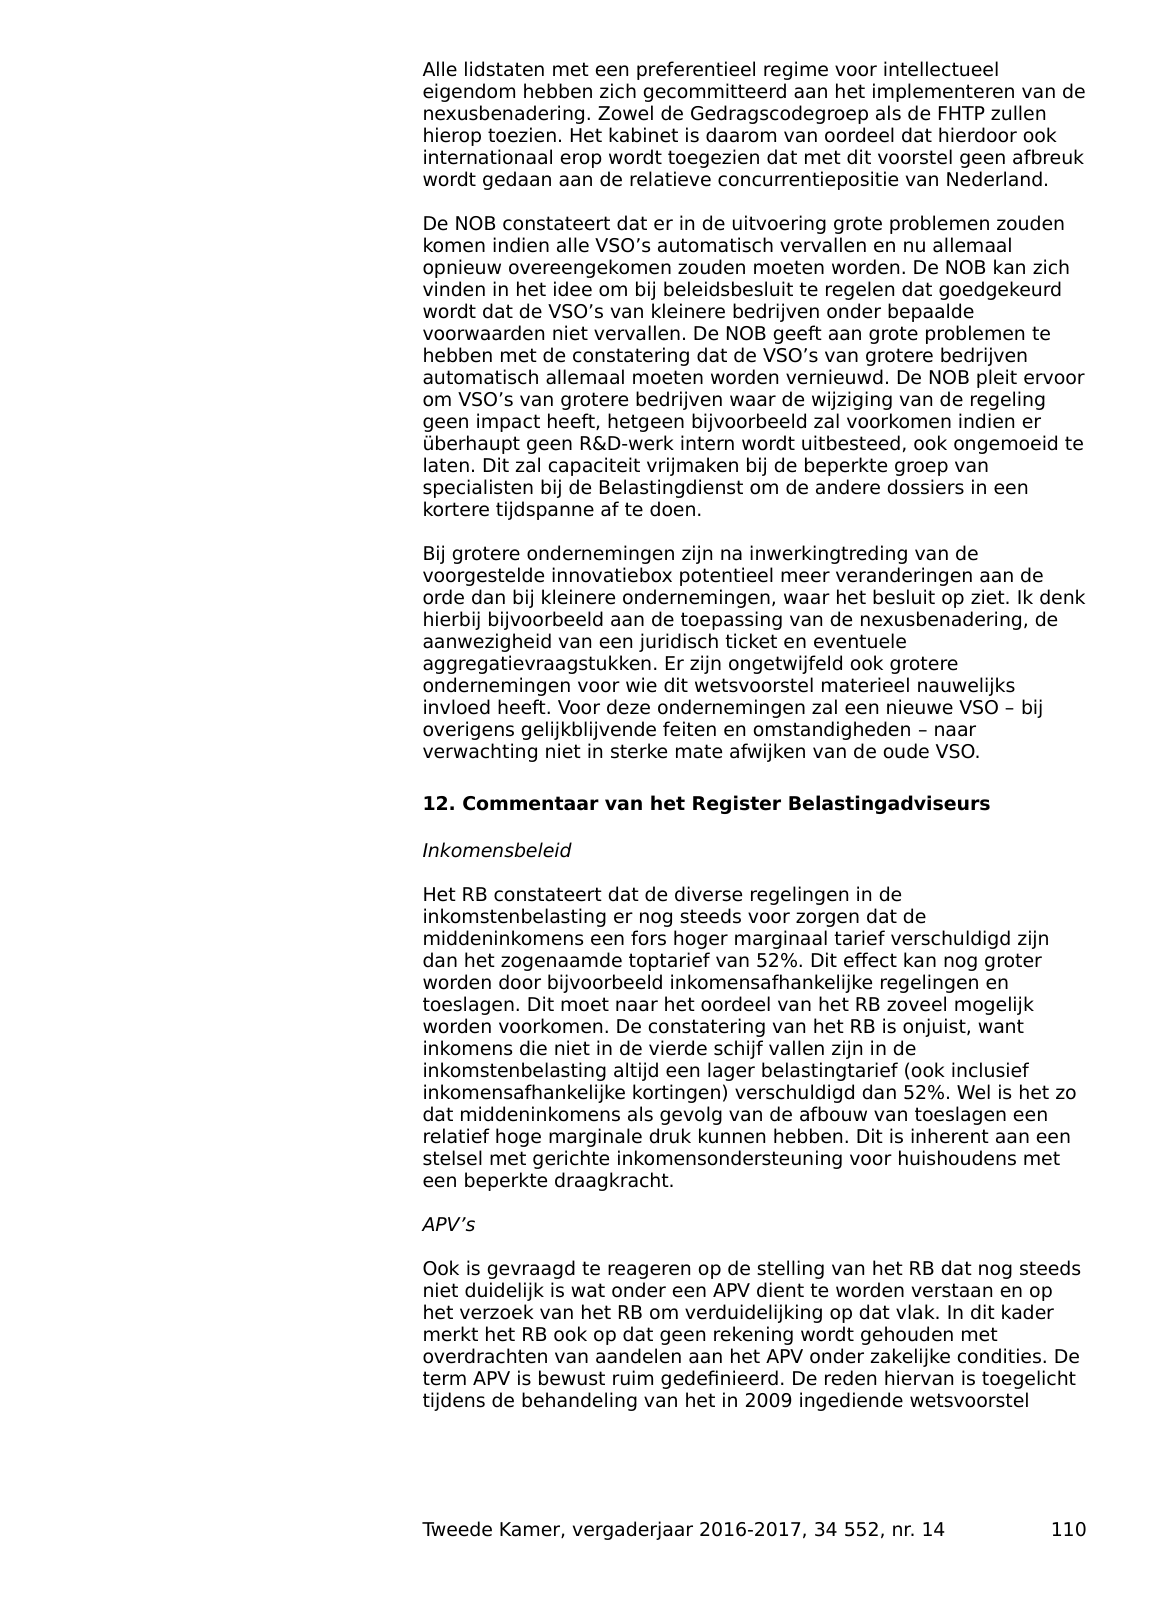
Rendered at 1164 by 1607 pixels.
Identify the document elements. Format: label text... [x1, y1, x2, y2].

text De NOB constateert dat er in de uitvoering grote problemen zouden komen indien alle VSO’s automatisch vervallen en nu allemaal opnieuw overeengekomen zouden moeten worden. De NOB kan zich vinden in het idee om bij beleidsbesluit te regelen dat goedgekeurd wordt dat de VSO’s van kleinere bedrijven onder bepaalde voorwaarden niet vervallen. De NOB geeft aan grote problemen te hebben met de constatering dat de VSO’s van grotere bedrijven automatisch allemaal moeten worden vernieuwd. De NOB pleit ervoor om VSO’s van grotere bedrijven waar de wijziging van de regeling geen impact heeft, hetgeen bijvoorbeeld zal voorkomen indien er überhaupt geen R&D-werk intern wordt uitbesteed, ook ongemoeid te laten. Dit zal capaciteit vrijmaken bij de beperkte groep van specialisten bij de Belastingdienst om de andere dossiers in een kortere tijdspanne af te doen. [422, 213, 1087, 521]
subtitle 12. Commentaar van het Register Belastingadviseurs [422, 793, 1087, 815]
subtitle Inkomensbeleid [422, 840, 1087, 862]
text Ook is gevraagd te reageren op de stelling van het RB dat nog steeds niet duidelijk is wat onder een APV dient te worden verstaan en op het verzoek van het RB om verduidelijking op dat vlak. In dit kader merkt het RB ook op dat geen rekening wordt gehouden met overdrachten van aandelen aan het APV onder zakelijke condities. De term APV is bewust ruim gedefinieerd. De reden hiervan is toegelicht tijdens de behandeling van het in 2009 ingediende wetsvoorstel [422, 1258, 1087, 1412]
subtitle APV’s [422, 1214, 1087, 1236]
text Bij grotere ondernemingen zijn na inwerkingtreding van de voorgestelde innovatiebox potentieel meer veranderingen aan de orde dan bij kleinere ondernemingen, waar het besluit op ziet. Ik denk hierbij bijvoorbeeld aan de toepassing van de nexusbenadering, de aanwezigheid van een juridisch ticket en eventuele aggregatievraagstukken. Er zijn ongetwijfeld ook grotere ondernemingen voor wie dit wetsvoorstel materieel nauwelijks invloed heeft. Voor deze ondernemingen zal een nieuwe VSO – bij overigens gelijkblijvende feiten en omstandigheden – naar verwachting niet in sterke mate afwijken van de oude VSO. [422, 543, 1087, 763]
text Alle lidstaten met een preferentieel regime voor intellectueel eigendom hebben zich gecommitteerd aan het implementeren van de nexusbenadering. Zowel de Gedragscodegroep als de FHTP zullen hierop toezien. Het kabinet is daarom van oordeel dat hierdoor ook internationaal erop wordt toegezien dat met dit voorstel geen afbreuk wordt gedaan aan de relatieve concurrentiepositie van Nederland. [422, 59, 1087, 191]
text Het RB constateert dat de diverse regelingen in de inkomstenbelasting er nog steeds voor zorgen dat de middeninkomens een fors hoger marginaal tarief verschuldigd zijn dan het zogenaamde toptarief van 52%. Dit effect kan nog groter worden door bijvoorbeeld inkomensafhankelijke regelingen en toeslagen. Dit moet naar het oordeel van het RB zoveel mogelijk worden voorkomen. De constatering van het RB is onjuist, want inkomens die niet in de vierde schijf vallen zijn in de inkomstenbelasting altijd een lager belastingtarief (ook inclusief inkomensafhankelijke kortingen) verschuldigd dan 52%. Wel is het zo dat middeninkomens als gevolg van de afbouw van toeslagen een relatief hoge marginale druk kunnen hebben. Dit is inherent aan een stelsel met gerichte inkomensondersteuning voor huishoudens met een beperkte draagkracht. [422, 884, 1087, 1192]
